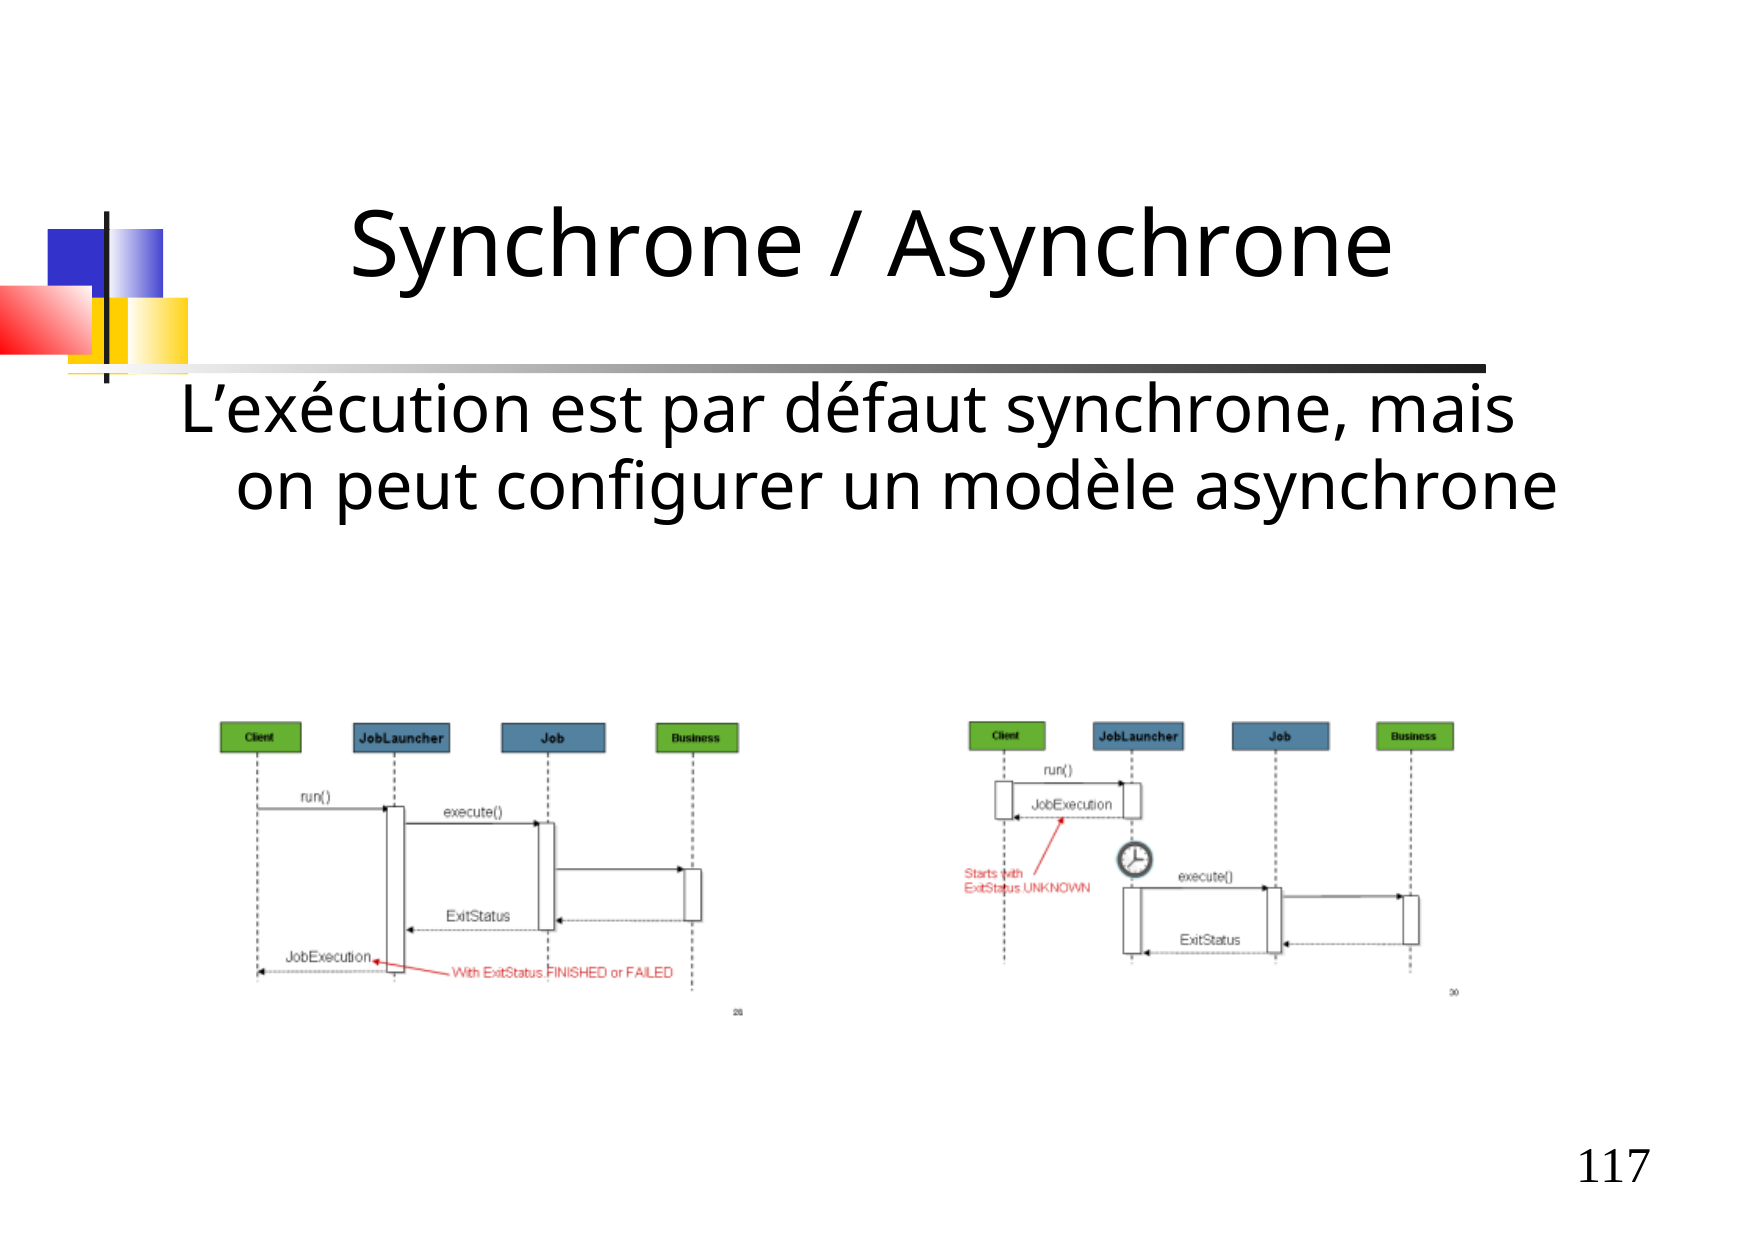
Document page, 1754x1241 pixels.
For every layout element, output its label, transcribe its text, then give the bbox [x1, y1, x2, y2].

title Synchrone / Asynchrone [179, 139, 1567, 351]
list L’exécution est par défaut synchrone, mais on peut configurer un modèle asynchrone [179, 371, 1567, 1091]
picture [205, 684, 1520, 1025]
